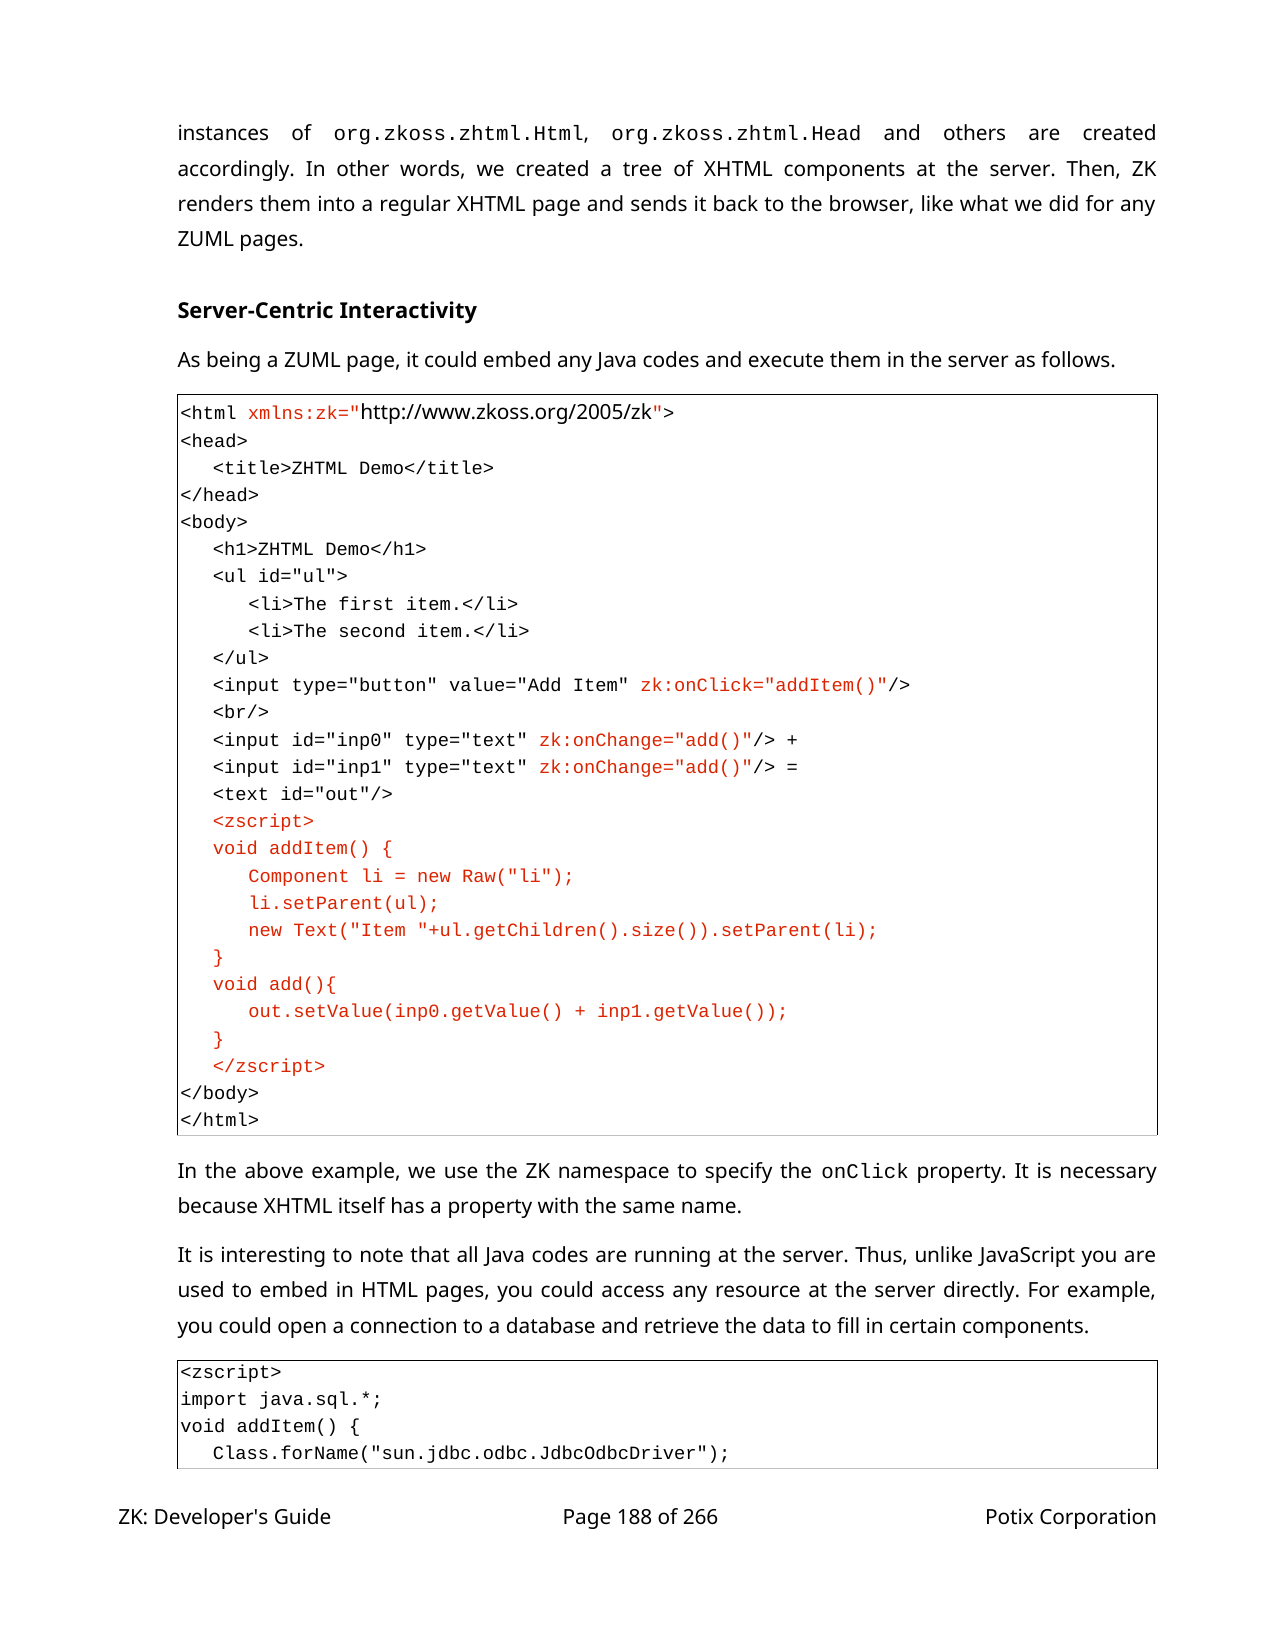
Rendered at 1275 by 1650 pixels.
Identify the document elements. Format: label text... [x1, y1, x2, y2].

text It is interesting to note that all Java codes are running at the server. Thus, unlike JavaScript you are used to embed in HTML pages, you could access any resource at the server directly. For example, you could open a connection to a database and retrieve the data to fill in certain components. [177, 1240, 1157, 1339]
text instances of org.zkoss.zhtml.Html, org.zkoss.zhtml.Head and others are created accordingly. In other words, we created a tree of XHTML components at the server. Then, ZK renders them into a regular XHTML page and sends it back to the browser, like what we did for any ZUML pages. [177, 118, 1157, 252]
text void addItem() { [178, 1414, 1157, 1438]
text <input type="button" value="Add Item" zk:onClick="addItem()"/> [178, 673, 1157, 697]
text new Text("Item "+ul.getChildren().size()).setParent(li); [178, 918, 1157, 942]
text </ul> [178, 646, 1157, 670]
text Class.forName("sun.jdbc.odbc.JdbcOdbcDriver"); [178, 1441, 1157, 1468]
text } [178, 945, 1157, 969]
text import java.sql.*; [178, 1387, 1157, 1411]
text <li>The first item.</li> [178, 592, 1157, 616]
text As being a ZUML page, it could embed any Java codes and execute them in the server as follows. [177, 345, 1157, 374]
text out.setValue(inp0.getValue() + inp1.getValue()); [178, 999, 1157, 1024]
text <zscript> [178, 809, 1157, 833]
text <ul id="ul"> [178, 564, 1157, 589]
text <input id="inp1" type="text" zk:onChange="add()"/> = [178, 755, 1157, 779]
text <h1>ZHTML Demo</h1> [178, 537, 1157, 561]
text <head> [178, 428, 1157, 453]
text Component li = new Raw("li"); [178, 863, 1157, 888]
text <br/> [178, 700, 1157, 724]
text </head> [178, 483, 1157, 507]
text In the above example, we use the ZK namespace to specify the onClick property. It is necessary because XHTML itself has a property with the same name. [177, 1156, 1157, 1220]
text <input id="inp0" type="text" zk:onChange="add()"/> + [178, 727, 1157, 752]
text <zscript> [178, 1361, 1157, 1384]
text </html> [178, 1108, 1157, 1135]
text <html xmlns:zk="http://www.zkoss.org/2005/zk"> [178, 395, 1157, 426]
subtitle Server-Centric Interactivity [177, 295, 1157, 325]
text <li>The second item.</li> [178, 619, 1157, 643]
text void addItem() { [178, 836, 1157, 861]
text </body> [178, 1081, 1157, 1105]
text <title>ZHTML Demo</title> [178, 456, 1157, 480]
text li.setParent(ul); [178, 891, 1157, 915]
text void add(){ [178, 972, 1157, 996]
text </zscript> [178, 1054, 1157, 1078]
text <text id="out"/> [178, 782, 1157, 806]
text } [178, 1027, 1157, 1051]
text <body> [178, 510, 1157, 534]
